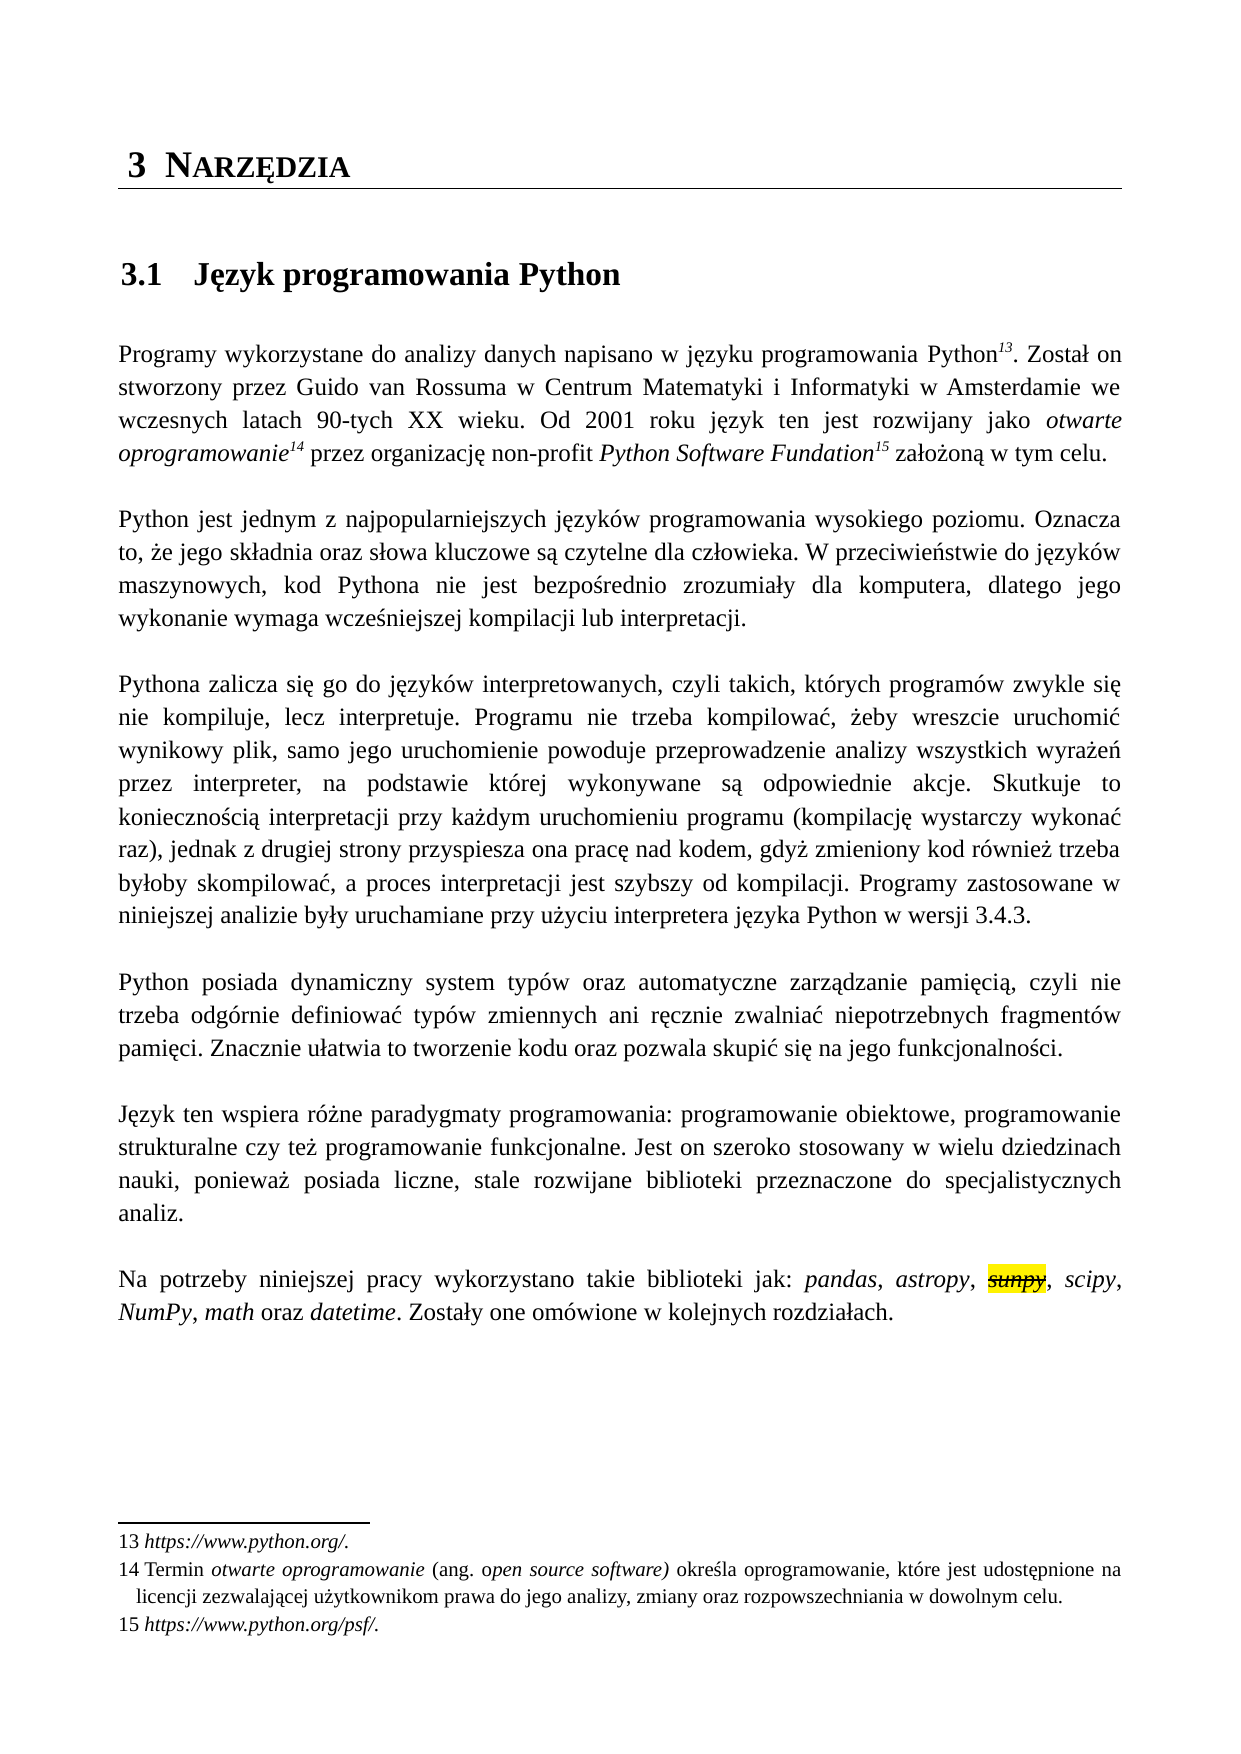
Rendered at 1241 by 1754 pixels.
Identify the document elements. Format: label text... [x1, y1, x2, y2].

text https://www.python.org/. [118, 1529, 1122, 1553]
text Python jest jednym z najpopularniejszych języków programowania wysokiego poziomu. Oznacza to, że jego składnia oraz słowa kluczowe są czytelne dla człowieka. W przeciwieństwie do języków maszynowych, kod Pythona nie jest bezpośrednio zrozumiały dla komputera, dlatego jego wykonanie wymaga wcześniejszej kompilacji lub interpretacji. [118, 504, 1122, 632]
text Termin otwarte oprogramowanie (ang. open source software) określa oprogramowanie, które jest udostępnione na licencji zezwalającej użytkownikom prawa do jego analizy, zmiany oraz rozpowszechniania w dowolnym celu. [118, 1557, 1122, 1608]
text Język ten wspiera różne paradygmaty programowania: programowanie obiektowe, programowanie strukturalne czy też programowanie funkcjonalne. Jest on szeroko stosowany w wielu dziedzinach nauki, ponieważ posiada liczne, stale rozwijane biblioteki przeznaczone do specjalistycznych analiz. [118, 1099, 1122, 1227]
subtitle Narzędzia [118, 143, 1122, 188]
text Na potrzeby niniejszej pracy wykorzystano takie biblioteki jak: pandas, astropy, sunpy, scipy, NumPy, math oraz datetime. Zostały one omówione w kolejnych rozdziałach. [118, 1264, 1122, 1326]
text https://www.python.org/psf/. [118, 1612, 1122, 1636]
text Python posiada dynamiczny system typów oraz automatyczne zarządzanie pamięcią, czyli nie trzeba odgórnie definiować typów zmiennych ani ręcznie zwalniać niepotrzebnych fragmentów pamięci. Znacznie ułatwia to tworzenie kodu oraz pozwala skupić się na jego funkcjonalności. [118, 967, 1122, 1061]
subtitle Język programowania Python [112, 254, 1122, 292]
text Programy wykorzystane do analizy danych napisano w języku programowania Python. Został on stworzony przez Guido van Rossuma w Centrum Matematyki i Informatyki w Amsterdamie we wczesnych latach 90-tych XX wieku. Od 2001 roku język ten jest rozwijany jako otwarte oprogramowanie przez organizację non-profit Python Software Fundation założoną w tym celu. [118, 339, 1122, 467]
text Pythona zalicza się go do języków interpretowanych, czyli takich, których programów zwykle się nie kompiluje, lecz interpretuje. Programu nie trzeba kompilować, żeby wreszcie uruchomić wynikowy plik, samo jego uruchomienie powoduje przeprowadzenie analizy wszystkich wyrażeń przez interpreter, na podstawie której wykonywane są odpowiednie akcje. Skutkuje to koniecznością interpretacji przy każdym uruchomieniu programu (kompilację wystarczy wykonać raz), jednak z drugiej strony przyspiesza ona pracę nad kodem, gdyż zmieniony kod również trzeba byłoby skompilować, a proces interpretacji jest szybszy od kompilacji. Programy zastosowane w niniejszej analizie były uruchamiane przy użyciu interpretera języka Python w wersji 3.4.3. [118, 669, 1122, 929]
